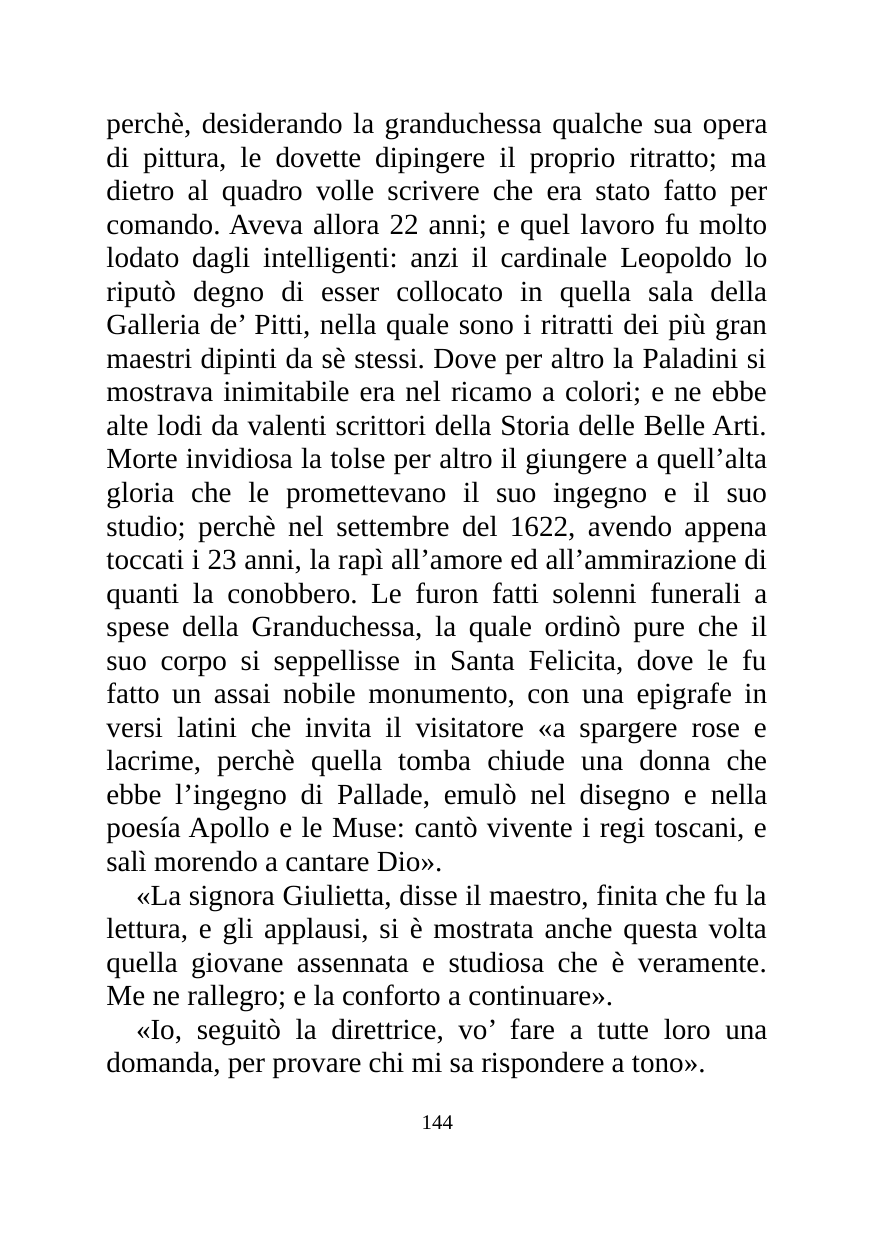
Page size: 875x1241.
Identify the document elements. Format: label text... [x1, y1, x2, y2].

text perchè, desiderando la granduchessa qualche sua opera di pittura, le dovette dipingere il proprio ritratto; ma dietro al quadro volle scrivere che era stato fatto per comando. Aveva allora 22 anni; e quel lavoro fu molto lodato dagli intelligenti: anzi il cardinale Leopoldo lo riputò degno di esser collocato in quella sala della Galleria de’ Pitti, nella quale sono i ritratti dei più gran maestri dipinti da sè stessi. Dove per altro la Paladini si mostrava inimitabile era nel ricamo a colori; e ne ebbe alte lodi da valenti scrittori della Storia delle Belle Arti. Morte invidiosa la tolse per altro il giungere a quell’alta gloria che le promettevano il suo ingegno e il suo studio; perchè nel settembre del 1622, avendo appena toccati i 23 anni, la rapì all’amore ed all’ammirazione di quanti la conobbero. Le furon fatti solenni funerali a spese della Granduchessa, la quale ordinò pure che il suo corpo si seppellisse in Santa Felicita, dove le fu fatto un assai nobile monumento, con una epigrafe in versi latini che invita il visitatore «a spargere rose e lacrime, perchè quella tomba chiude una donna che ebbe l’ingegno di Pallade, emulò nel disegno e nella poesía Apollo e le Muse: cantò vivente i regi toscani, e salì morendo a cantare Dio». [106, 106, 768, 878]
text «Io, seguitò la direttrice, vo’ fare a tutte loro una domanda, per provare chi mi sa rispondere a tono». [106, 1012, 768, 1079]
text «La signora Giulietta, disse il maestro, finita che fu la lettura, e gli applausi, si è mostrata anche questa volta quella giovane assennata e studiosa che è veramente. Me ne rallegro; e la conforto a continuare». [106, 878, 768, 1012]
